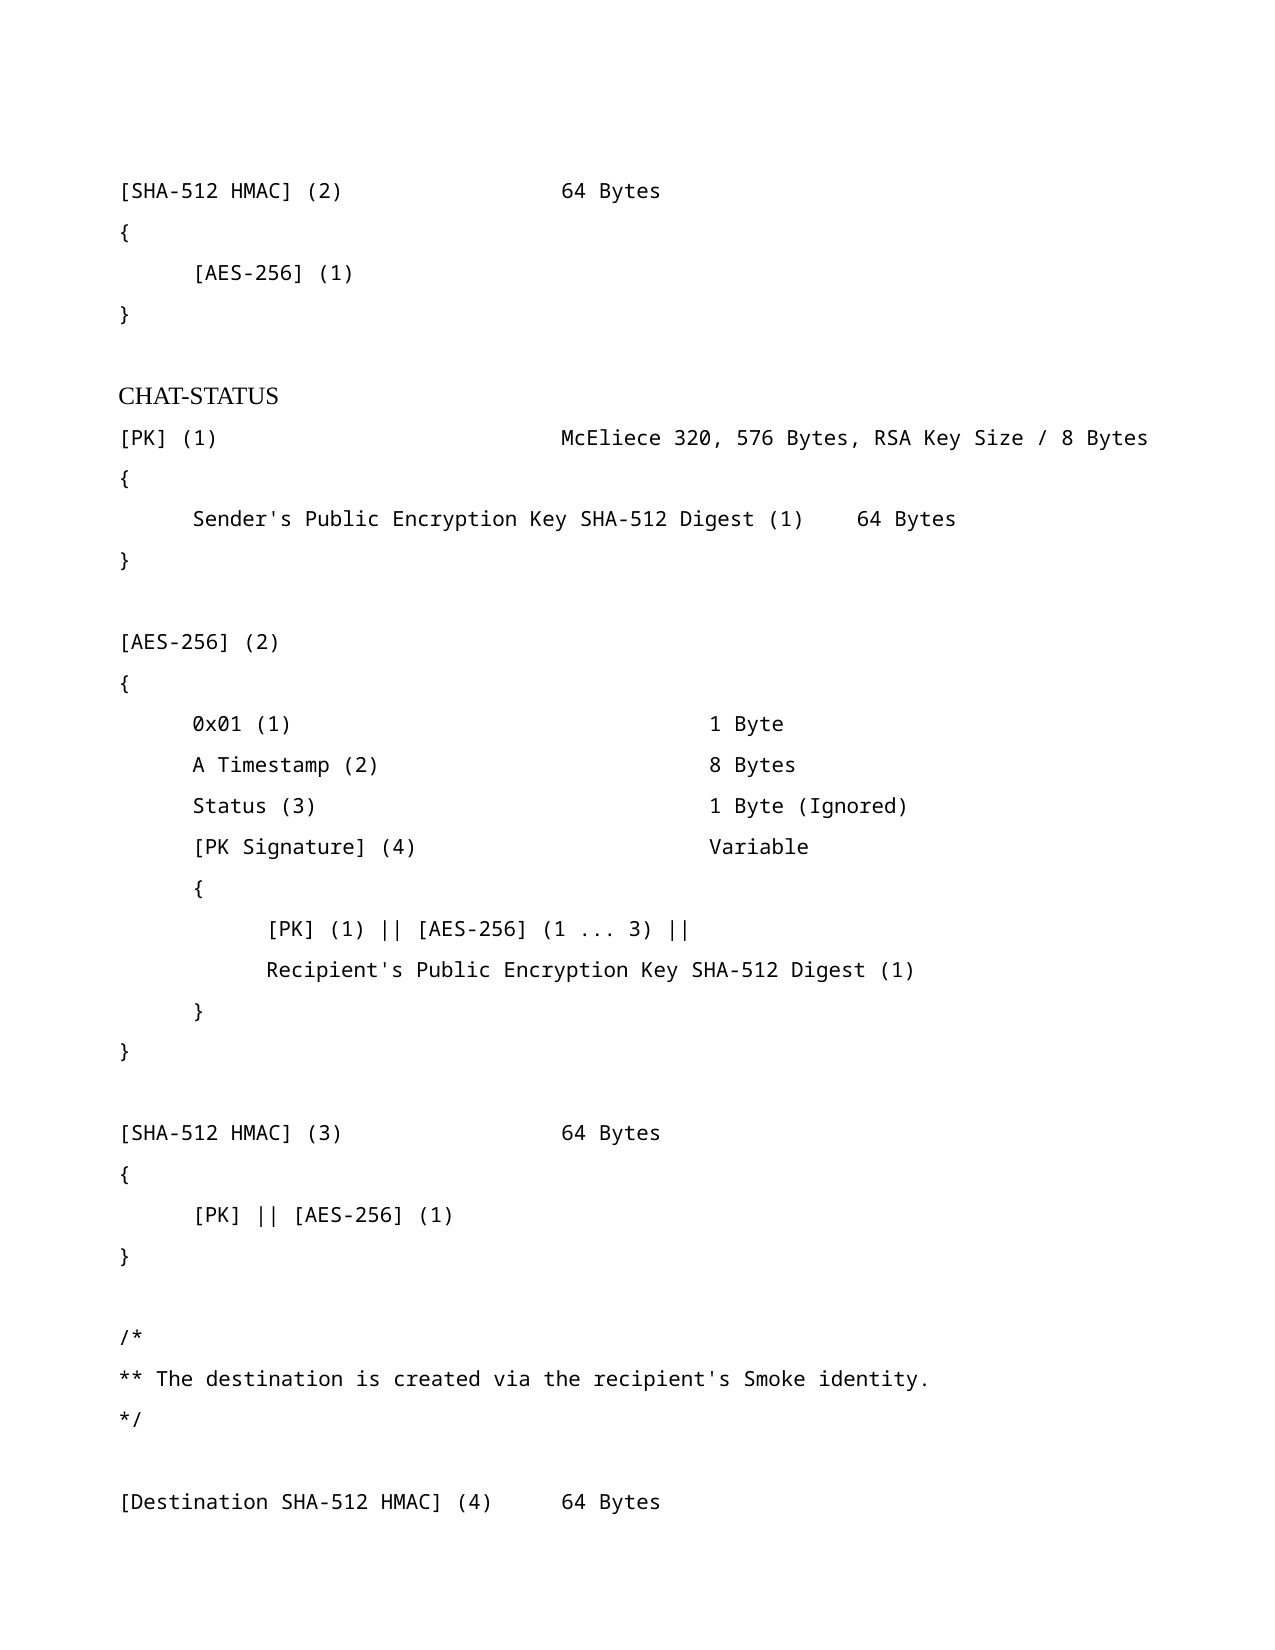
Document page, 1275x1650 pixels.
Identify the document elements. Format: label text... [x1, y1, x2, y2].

text 0x01 (1) 1 Byte [118, 709, 1157, 738]
text /* [118, 1323, 1157, 1352]
text } [118, 1241, 1157, 1270]
text [PK] (1) McEliece 320, 576 Bytes, RSA Key Size / 8 Bytes [118, 423, 1157, 451]
text } [118, 1037, 1157, 1065]
text { [118, 217, 1157, 246]
text ** The destination is created via the recipient's Smoke identity. [118, 1364, 1157, 1393]
text } [118, 545, 1157, 574]
text [Destination SHA-512 HMAC] (4) 64 Bytes [118, 1487, 1157, 1515]
text { [118, 873, 1157, 901]
text Recipient's Public Encryption Key SHA-512 Digest (1) [118, 955, 1157, 983]
text [SHA-512 HMAC] (3) 64 Bytes [118, 1118, 1157, 1147]
text Status (3) 1 Byte (Ignored) [118, 791, 1157, 819]
text [AES-256] (2) [118, 627, 1157, 656]
text { [118, 1159, 1157, 1188]
text */ [118, 1405, 1157, 1433]
text CHAT-STATUS [118, 381, 1157, 410]
text [PK] (1) || [AES-256] (1 ... 3) || [118, 914, 1157, 942]
text [AES-256] (1) [118, 258, 1157, 287]
text Sender's Public Encryption Key SHA-512 Digest (1) 64 Bytes [118, 504, 1157, 533]
text { [118, 668, 1157, 697]
text { [118, 463, 1157, 492]
text [PK] || [AES-256] (1) [118, 1200, 1157, 1229]
text } [118, 299, 1157, 328]
text } [118, 996, 1157, 1024]
text A Timestamp (2) 8 Bytes [118, 750, 1157, 778]
text [SHA-512 HMAC] (2) 64 Bytes [118, 176, 1157, 205]
text [PK Signature] (4) Variable [118, 832, 1157, 860]
